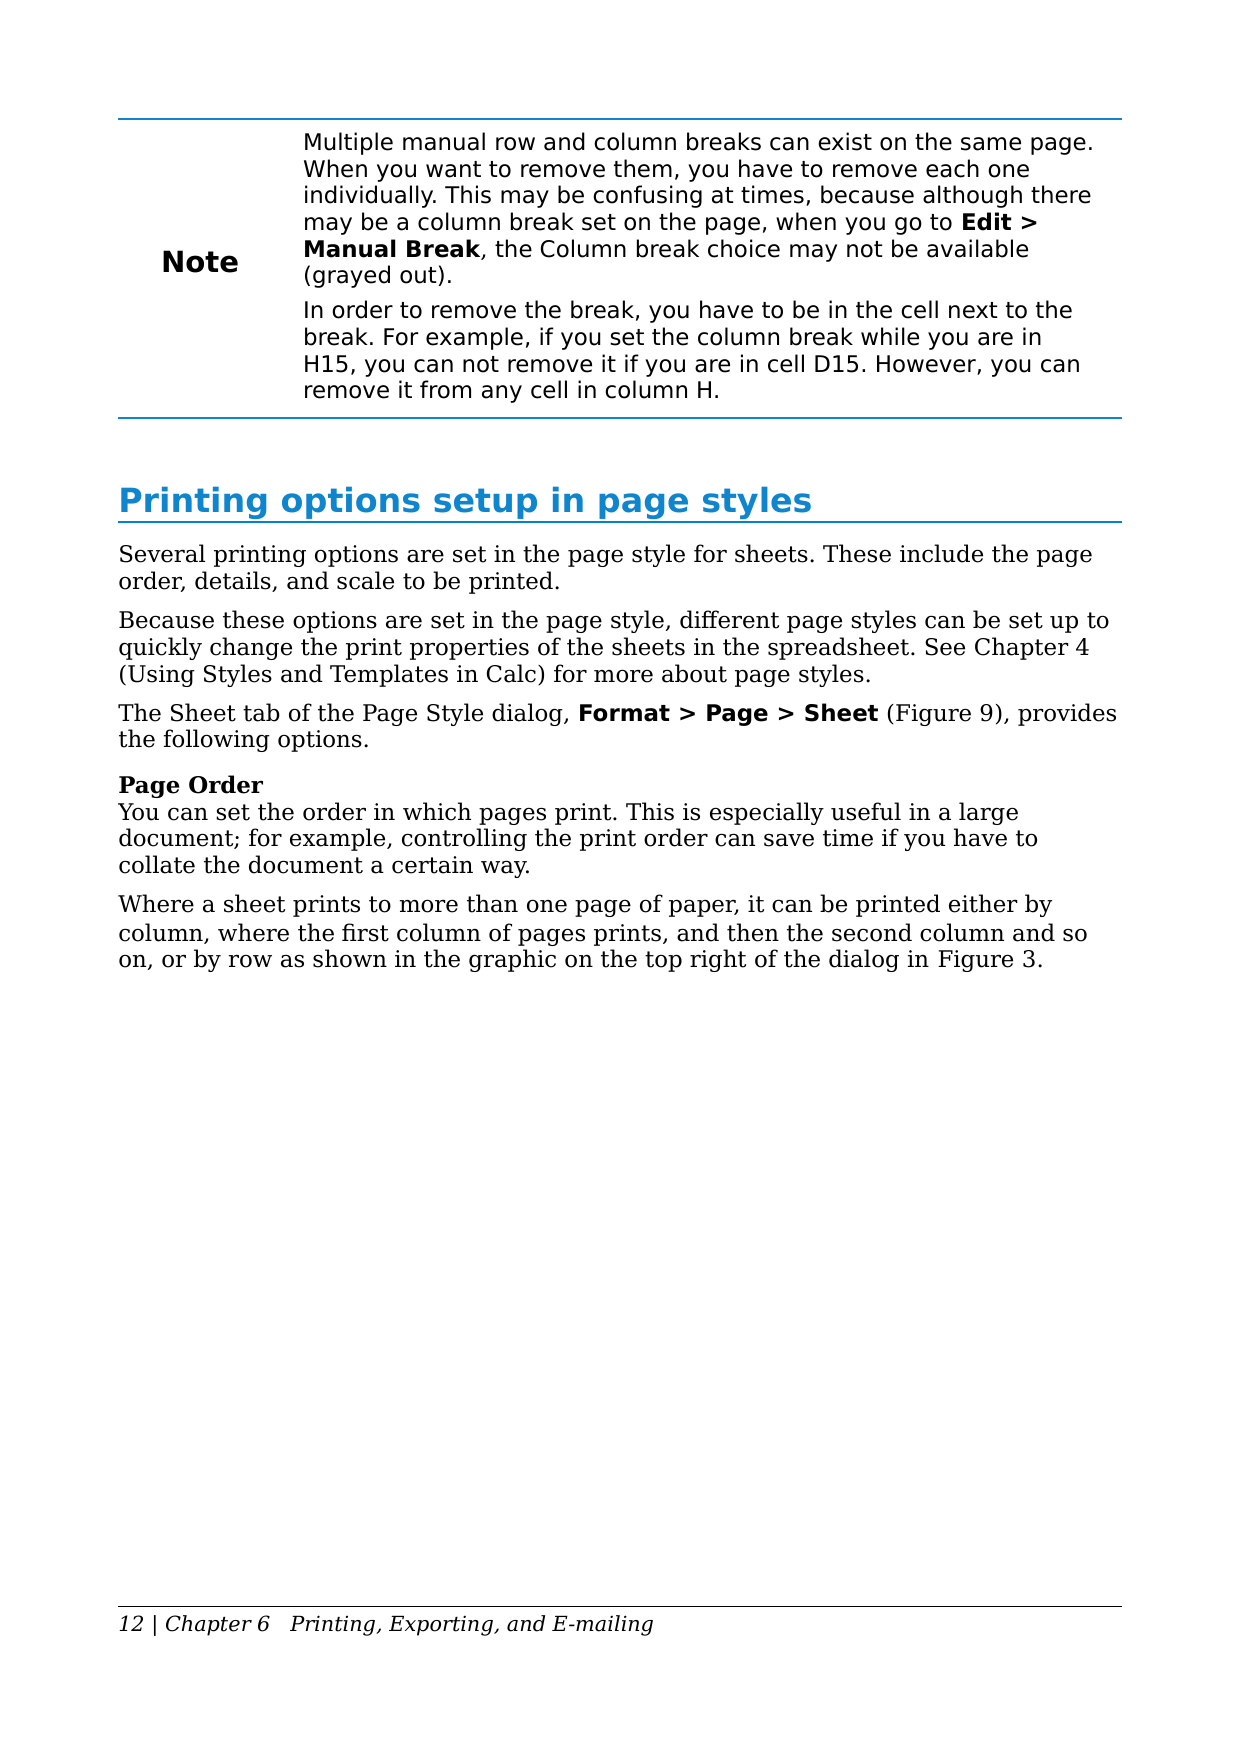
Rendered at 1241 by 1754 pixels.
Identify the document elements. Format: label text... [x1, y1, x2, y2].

table_header Multiple manual row and column breaks can exist on the same page. When you want to remove them, you have to remove each one individually. This may be confusing at times, because although there may be a column break set on the page, when you go to Edit > Manual Break, the Column break choice may not be available (grayed out). In order to remove the break, you have to be in the cell next to the break. For example, if you set the column break while you are in H15, you can not remove it if you are in cell D15. However, you can remove it from any cell in column H. [281, 120, 1122, 417]
table_header Note [118, 120, 281, 417]
text You can set the order in which pages print. This is especially useful in a large document; for example, controlling the print order can save time if you have to collate the document a certain way. [118, 799, 1122, 879]
text The Sheet tab of the Page Style dialog, Format > Page > Sheet (Figure 9), provides the following options. [118, 700, 1122, 753]
text Because these options are set in the page style, different page styles can be set up to quickly change the print properties of the sheets in the spreadsheet. See Chapter 4 (Using Styles and Templates in Calc) for more about page styles. [118, 607, 1122, 687]
subtitle Printing options setup in page styles [118, 482, 1122, 521]
text Several printing options are set in the page style for sheets. These include the page order, details, and scale to be printed. [118, 542, 1122, 595]
text Page Order [118, 772, 1122, 799]
text Where a sheet prints to more than one page of paper, it can be printed either by column, where the first column of pages prints, and then the second column and so on, or by row as shown in the graphic on the top right of the dialog in Figure 3. [118, 891, 1122, 973]
